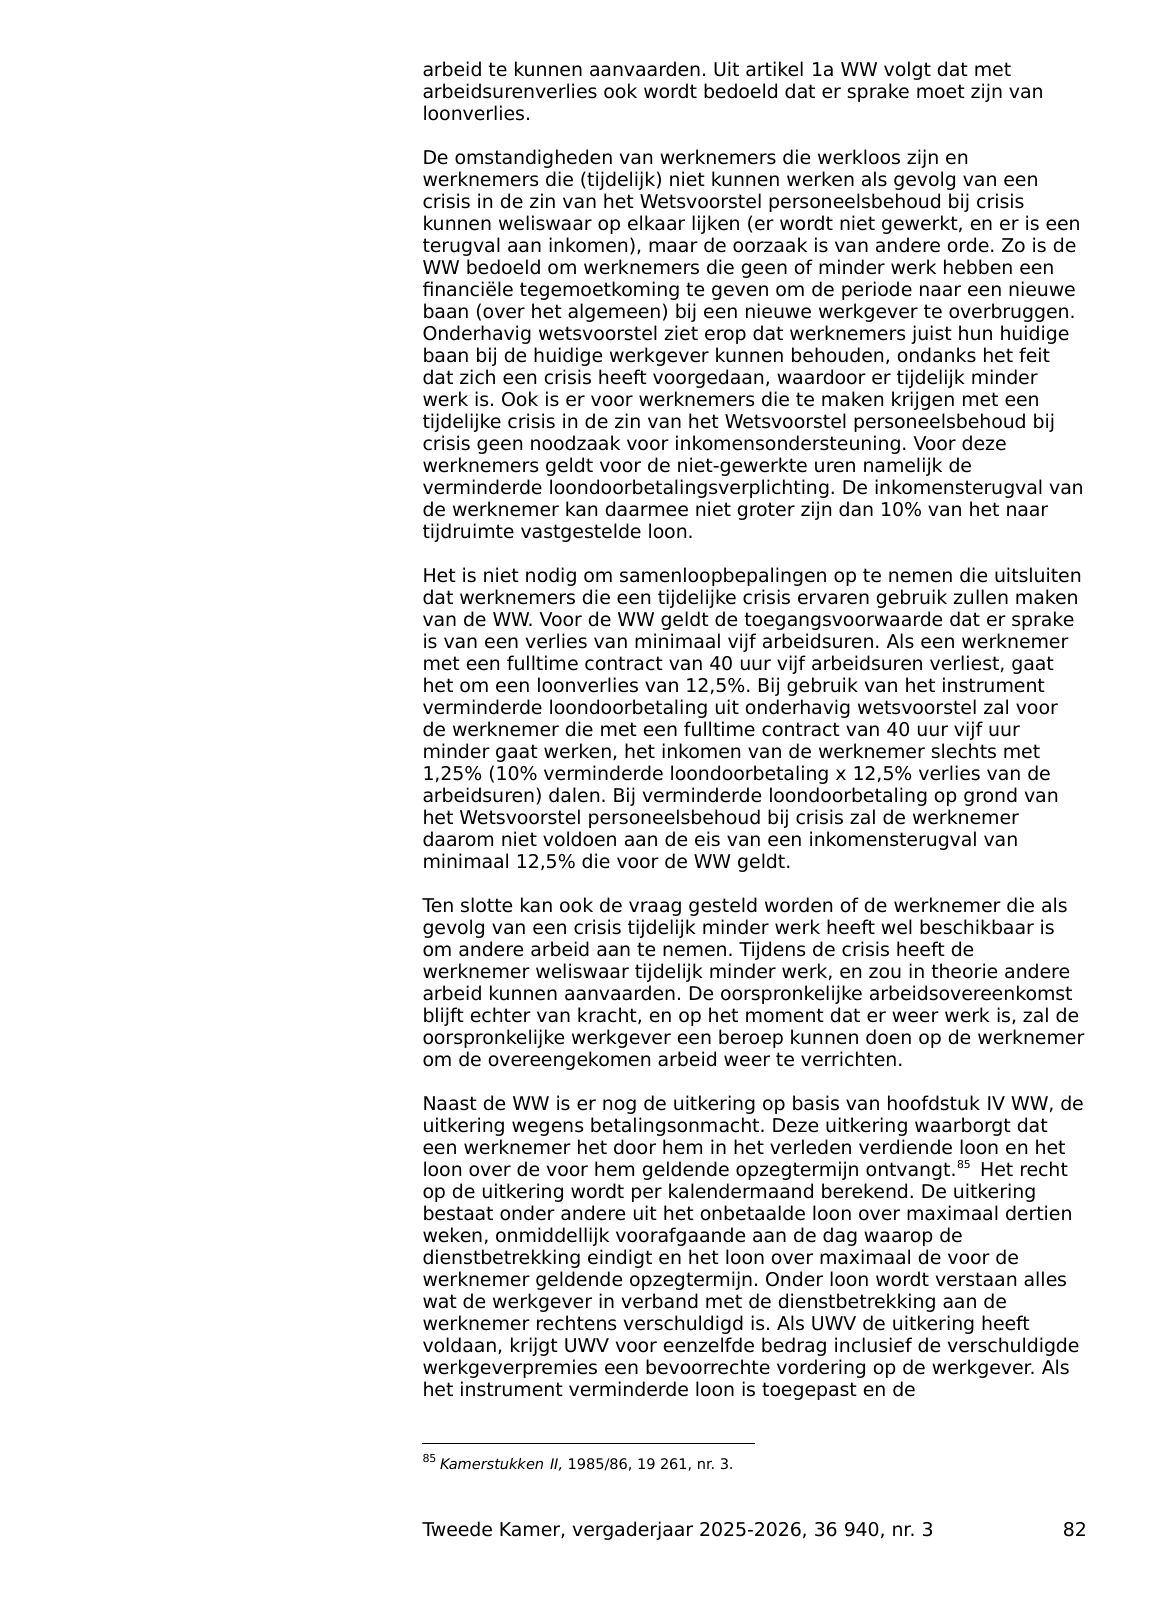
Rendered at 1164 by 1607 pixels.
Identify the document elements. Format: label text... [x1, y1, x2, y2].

text Naast de WW is er nog de uitkering op basis van hoofdstuk IV WW, de uitkering wegens betalingsonmacht. Deze uitkering waarborgt dat een werknemer het door hem in het verleden verdiende loon en het loon over de voor hem geldende opzegtermijn ontvangt. Het recht op de uitkering wordt per kalendermaand berekend. De uitkering bestaat onder andere uit het onbetaalde loon over maximaal dertien weken, onmiddellijk voorafgaande aan de dag waarop de dienstbetrekking eindigt en het loon over maximaal de voor de werknemer geldende opzegtermijn. Onder loon wordt verstaan alles wat de werkgever in verband met de dienstbetrekking aan de werknemer rechtens verschuldigd is. Als UWV de uitkering heeft voldaan, krijgt UWV voor eenzelfde bedrag inclusief de verschuldigde werkgeverpremies een bevoorrechte vordering op de werkgever. Als het instrument verminderde loon is toegepast en de [422, 1093, 1087, 1401]
text Ten slotte kan ook de vraag gesteld worden of de werknemer die als gevolg van een crisis tijdelijk minder werk heeft wel beschikbaar is om andere arbeid aan te nemen. Tijdens de crisis heeft de werknemer weliswaar tijdelijk minder werk, en zou in theorie andere arbeid kunnen aanvaarden. De oorspronkelijke arbeidsovereenkomst blijft echter van kracht, en op het moment dat er weer werk is, zal de oorspronkelijke werkgever een beroep kunnen doen op de werknemer om de overeengekomen arbeid weer te verrichten. [422, 895, 1087, 1071]
text Kamerstukken II, 1985/86, 19 261, nr. 3. [422, 1452, 1087, 1474]
text Het is niet nodig om samenloopbepalingen op te nemen die uitsluiten dat werknemers die een tijdelijke crisis ervaren gebruik zullen maken van de WW. Voor de WW geldt de toegangsvoorwaarde dat er sprake is van een verlies van minimaal vijf arbeidsuren. Als een werknemer met een fulltime contract van 40 uur vijf arbeidsuren verliest, gaat het om een loonverlies van 12,5%. Bij gebruik van het instrument verminderde loondoorbetaling uit onderhavig wetsvoorstel zal voor de werknemer die met een fulltime contract van 40 uur vijf uur minder gaat werken, het inkomen van de werknemer slechts met 1,25% (10% verminderde loondoorbetaling x 12,5% verlies van de arbeidsuren) dalen. Bij verminderde loondoorbetaling op grond van het Wetsvoorstel personeelsbehoud bij crisis zal de werknemer daarom niet voldoen aan de eis van een inkomensterugval van minimaal 12,5% die voor de WW geldt. [422, 565, 1087, 873]
text De omstandigheden van werknemers die werkloos zijn en werknemers die (tijdelijk) niet kunnen werken als gevolg van een crisis in de zin van het Wetsvoorstel personeelsbehoud bij crisis kunnen weliswaar op elkaar lijken (er wordt niet gewerkt, en er is een terugval aan inkomen), maar de oorzaak is van andere orde. Zo is de WW bedoeld om werknemers die geen of minder werk hebben een financiële tegemoetkoming te geven om de periode naar een nieuwe baan (over het algemeen) bij een nieuwe werkgever te overbruggen. Onderhavig wetsvoorstel ziet erop dat werknemers juist hun huidige baan bij de huidige werkgever kunnen behouden, ondanks het feit dat zich een crisis heeft voorgedaan, waardoor er tijdelijk minder werk is. Ook is er voor werknemers die te maken krijgen met een tijdelijke crisis in de zin van het Wetsvoorstel personeelsbehoud bij crisis geen noodzaak voor inkomensondersteuning. Voor deze werknemers geldt voor de niet-gewerkte uren namelijk de verminderde loondoorbetalingsverplichting. De inkomensterugval van de werknemer kan daarmee niet groter zijn dan 10% van het naar tijdruimte vastgestelde loon. [422, 147, 1087, 543]
text arbeid te kunnen aanvaarden. Uit artikel 1a WW volgt dat met arbeidsurenverlies ook wordt bedoeld dat er sprake moet zijn van loonverlies. [422, 59, 1087, 125]
